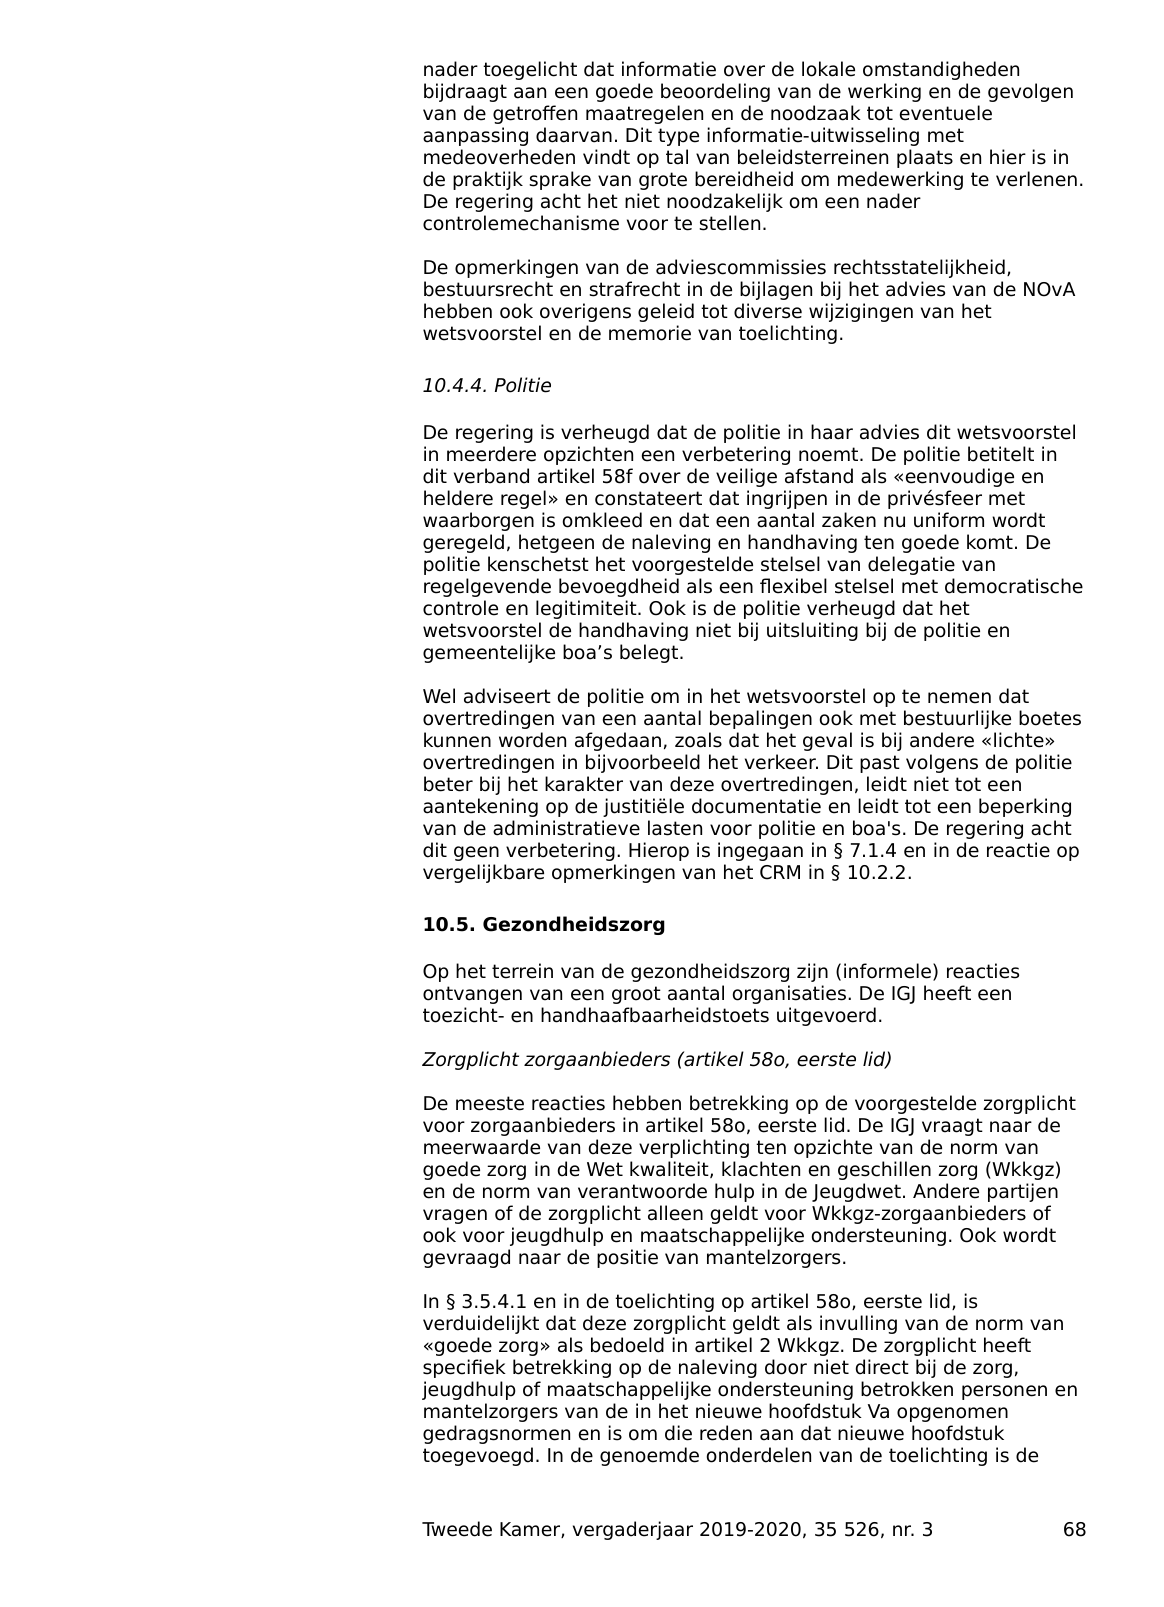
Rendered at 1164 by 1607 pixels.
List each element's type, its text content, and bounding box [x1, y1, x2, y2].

text Wel adviseert de politie om in het wetsvoorstel op te nemen dat overtredingen van een aantal bepalingen ook met bestuurlijke boetes kunnen worden afgedaan, zoals dat het geval is bij andere «lichte» overtredingen in bijvoorbeeld het verkeer. Dit past volgens de politie beter bij het karakter van deze overtredingen, leidt niet tot een aantekening op de justitiële documentatie en leidt tot een beperking van de administratieve lasten voor politie en boa's. De regering acht dit geen verbetering. Hierop is ingegaan in § 7.1.4 en in de reactie op vergelijkbare opmerkingen van het CRM in § 10.2.2. [422, 686, 1087, 884]
text Op het terrein van de gezondheidszorg zijn (informele) reacties ontvangen van een groot aantal organisaties. De IGJ heeft een toezicht- en handhaafbaarheidstoets uitgevoerd. [422, 961, 1087, 1027]
text In § 3.5.4.1 en in de toelichting op artikel 58o, eerste lid, is verduidelijkt dat deze zorgplicht geldt als invulling van de norm van «goede zorg» als bedoeld in artikel 2 Wkkgz. De zorgplicht heeft specifiek betrekking op de naleving door niet direct bij de zorg, jeugdhulp of maatschappelijke ondersteuning betrokken personen en mantelzorgers van de in het nieuwe hoofdstuk Va opgenomen gedragsnormen en is om die reden aan dat nieuwe hoofdstuk toegevoegd. In de genoemde onderdelen van de toelichting is de [422, 1291, 1087, 1467]
text nader toegelicht dat informatie over de lokale omstandigheden bijdraagt aan een goede beoordeling van de werking en de gevolgen van de getroffen maatregelen en de noodzaak tot eventuele aanpassing daarvan. Dit type informatie-uitwisseling met medeoverheden vindt op tal van beleidsterreinen plaats en hier is in de praktijk sprake van grote bereidheid om medewerking te verlenen. De regering acht het niet noodzakelijk om een nader controlemechanisme voor te stellen. [422, 59, 1087, 235]
text De meeste reacties hebben betrekking op de voorgestelde zorgplicht voor zorgaanbieders in artikel 58o, eerste lid. De IGJ vraagt naar de meerwaarde van deze verplichting ten opzichte van de norm van goede zorg in de Wet kwaliteit, klachten en geschillen zorg (Wkkgz) en de norm van verantwoorde hulp in de Jeugdwet. Andere partijen vragen of de zorgplicht alleen geldt voor Wkkgz-zorgaanbieders of ook voor jeugdhulp en maatschappelijke ondersteuning. Ook wordt gevraagd naar de positie van mantelzorgers. [422, 1093, 1087, 1269]
subtitle Zorgplicht zorgaanbieders (artikel 58o, eerste lid) [422, 1049, 1087, 1071]
subtitle 10.4.4. Politie [422, 375, 1087, 397]
text De regering is verheugd dat de politie in haar advies dit wetsvoorstel in meerdere opzichten een verbetering noemt. De politie betitelt in dit verband artikel 58f over de veilige afstand als «eenvoudige en heldere regel» en constateert dat ingrijpen in de privésfeer met waarborgen is omkleed en dat een aantal zaken nu uniform wordt geregeld, hetgeen de naleving en handhaving ten goede komt. De politie kenschetst het voorgestelde stelsel van delegatie van regelgevende bevoegdheid als een flexibel stelsel met democratische controle en legitimiteit. Ook is de politie verheugd dat het wetsvoorstel de handhaving niet bij uitsluiting bij de politie en gemeentelijke boa’s belegt. [422, 422, 1087, 664]
text De opmerkingen van de adviescommissies rechtsstatelijkheid, bestuursrecht en strafrecht in de bijlagen bij het advies van de NOvA hebben ook overigens geleid tot diverse wijzigingen van het wetsvoorstel en de memorie van toelichting. [422, 257, 1087, 345]
subtitle 10.5. Gezondheidszorg [422, 914, 1087, 936]
